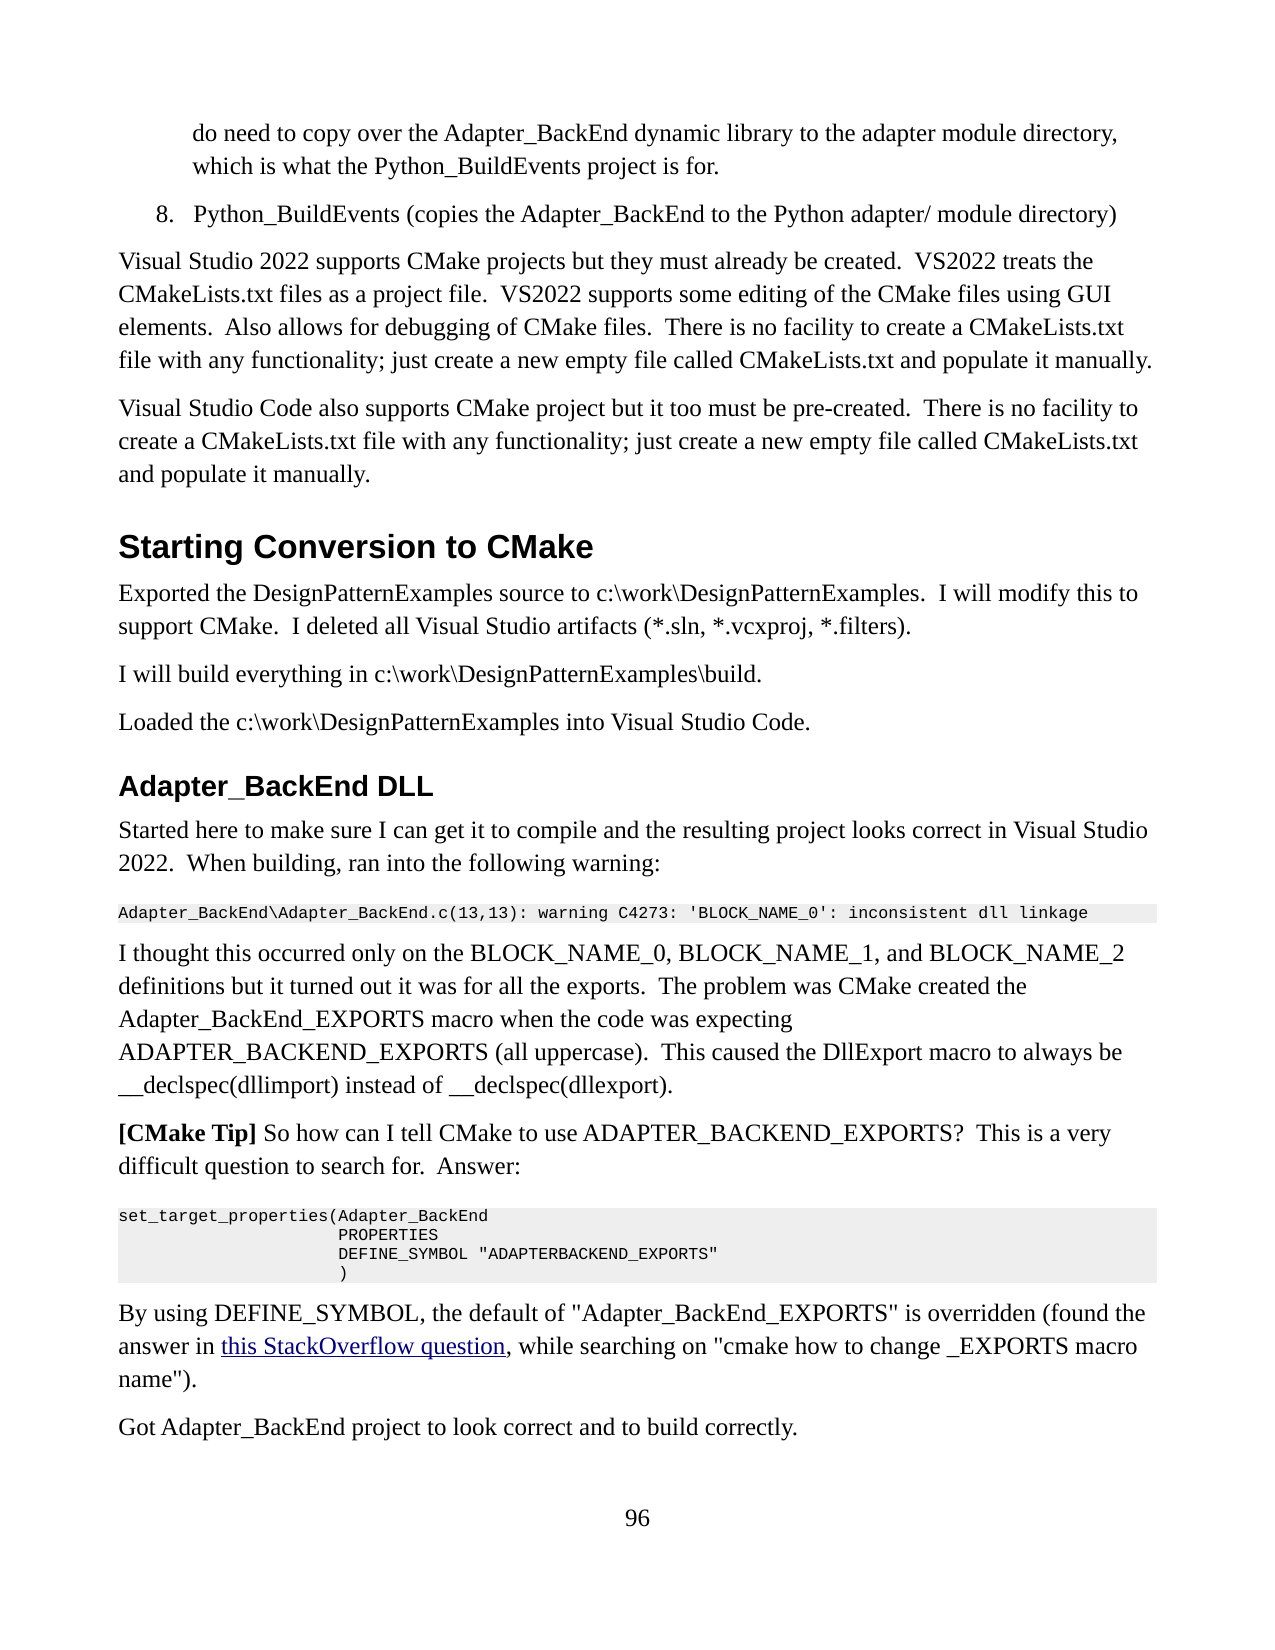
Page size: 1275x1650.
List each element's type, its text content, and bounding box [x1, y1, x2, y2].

list Python_BuildEvents (copies the Adapter_BackEnd to the Python adapter/ module directory) [156, 199, 1157, 227]
text Loaded the c:\work\DesignPatternExamples into Visual Studio Code. [118, 707, 1157, 735]
text ) [118, 1264, 1157, 1283]
text PROPERTIES [118, 1226, 1157, 1245]
text [CMake Tip] So how can I tell CMake to use ADAPTER_BACKEND_EXPORTS? This is a very difficult question to search for. Answer: [118, 1118, 1157, 1180]
text do need to copy over the Adapter_BackEnd dynamic library to the adapter module directory, which is what the Python_BuildEvents project is for. [192, 118, 1157, 180]
subtitle Adapter_BackEnd DLL [118, 769, 1157, 802]
subtitle Starting Conversion to CMake [118, 527, 1157, 566]
text I thought this occurred only on the BLOCK_NAME_0, BLOCK_NAME_1, and BLOCK_NAME_2 definitions but it turned out it was for all the exports. The problem was CMake created the Adapter_BackEnd_EXPORTS macro when the code was expecting ADAPTER_BACKEND_EXPORTS (all uppercase). This caused the DllExport macro to always be __declspec(dllimport) instead of __declspec(dllexport). [118, 938, 1157, 1099]
text Exported the DesignPatternExamples source to c:\work\DesignPatternExamples. I will modify this to support CMake. I deleted all Visual Studio artifacts (*.sln, *.vcxproj, *.filters). [118, 578, 1157, 640]
text DEFINE_SYMBOL "ADAPTERBACKEND_EXPORTS" [118, 1245, 1157, 1264]
text Visual Studio Code also supports CMake project but it too must be pre-created. There is no facility to create a CMakeLists.txt file with any functionality; just create a new empty file called CMakeLists.txt and populate it manually. [118, 393, 1157, 488]
text Got Adapter_BackEnd project to look correct and to build correctly. [118, 1412, 1157, 1440]
text Visual Studio 2022 supports CMake projects but they must already be created. VS2022 treats the CMakeLists.txt files as a project file. VS2022 supports some editing of the CMake files using GUI elements. Also allows for debugging of CMake files. There is no facility to create a CMakeLists.txt file with any functionality; just create a new empty file called CMakeLists.txt and populate it manually. [118, 246, 1157, 374]
text Started here to make sure I can get it to compile and the resulting project looks correct in Visual Studio 2022. When building, ran into the following warning: [118, 815, 1157, 877]
text set_target_properties(Adapter_BackEnd [118, 1208, 1157, 1226]
text Adapter_BackEnd\Adapter_BackEnd.c(13,13): warning C4273: 'BLOCK_NAME_0': inconsistent dll linkage [118, 904, 1157, 923]
text I will build everything in c:\work\DesignPatternExamples\build. [118, 659, 1157, 688]
text By using DEFINE_SYMBOL, the default of "Adapter_BackEnd_EXPORTS" is overridden (found the answer in this StackOverflow question, while searching on "cmake how to change _EXPORTS macro name"). [118, 1298, 1157, 1393]
